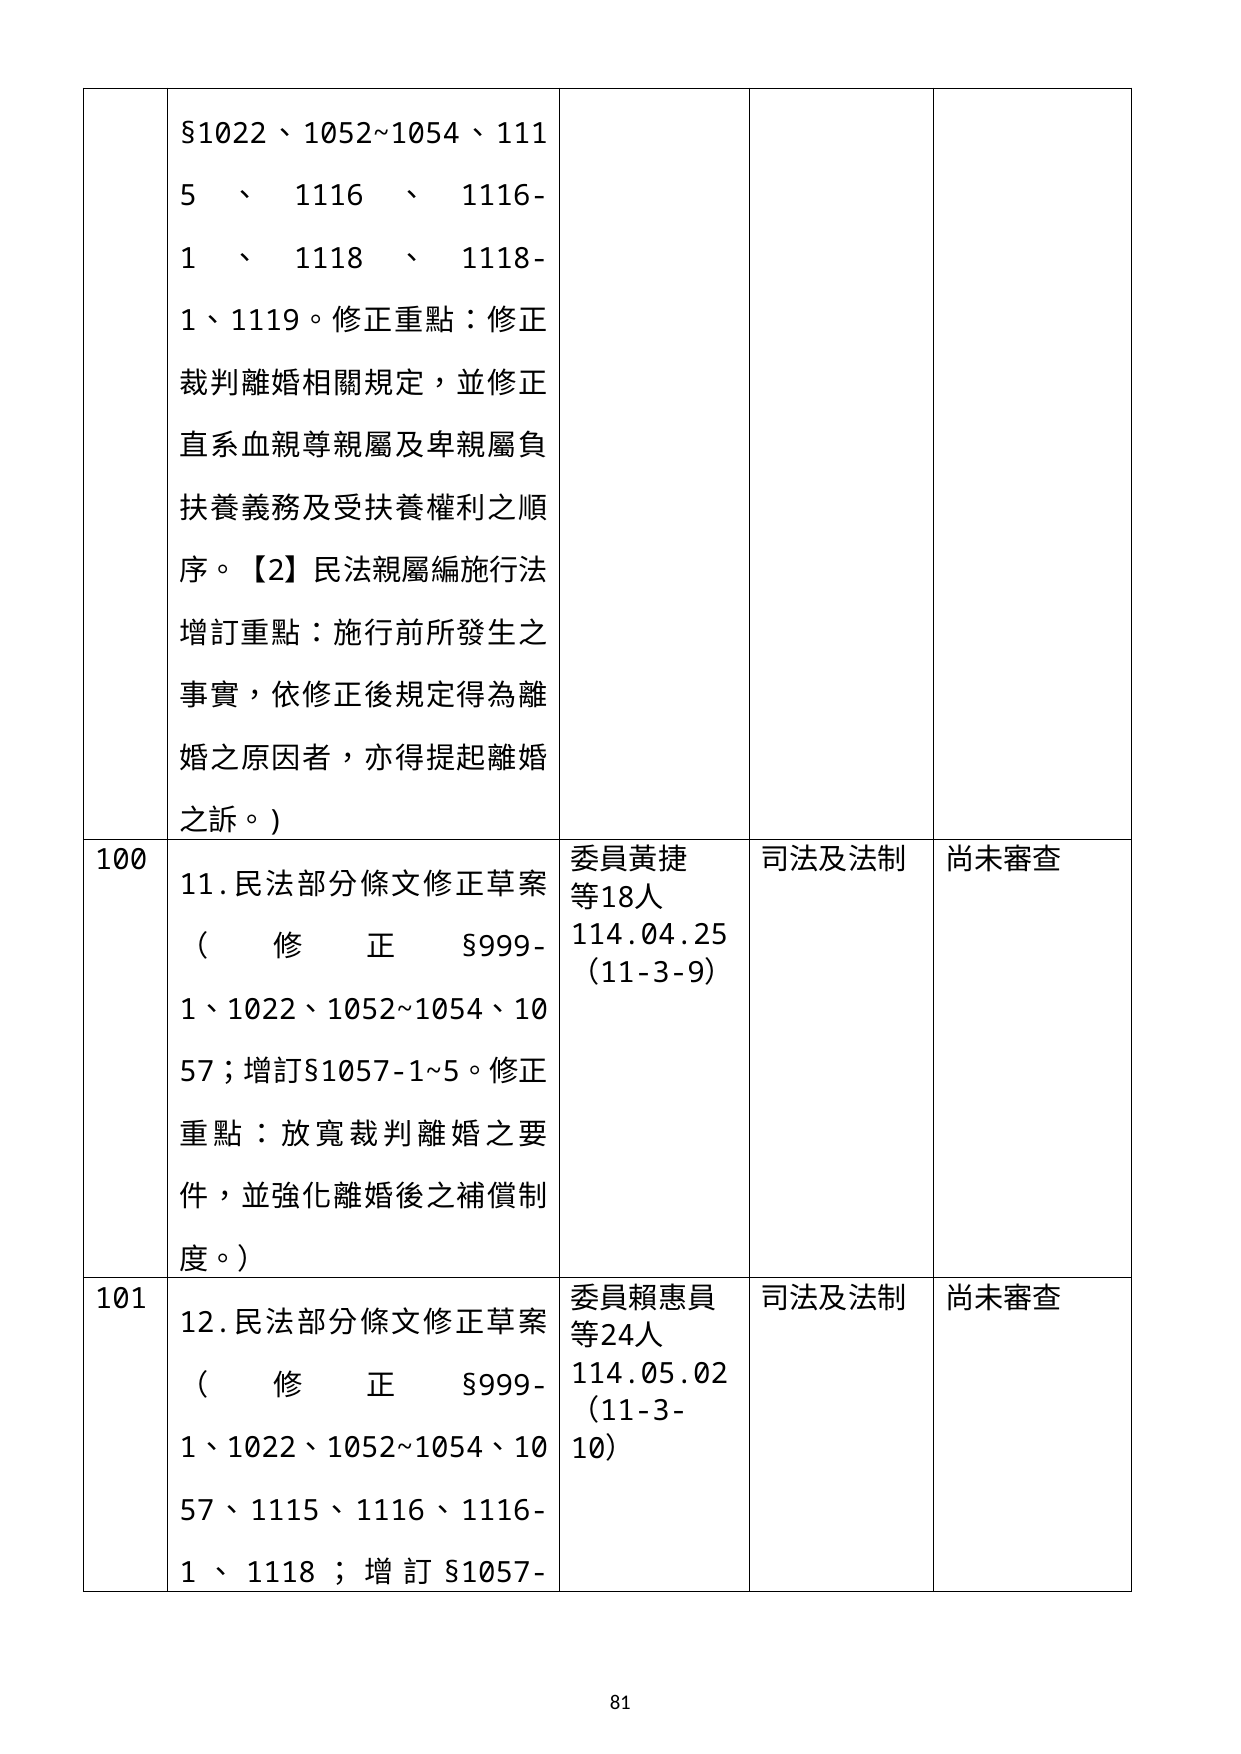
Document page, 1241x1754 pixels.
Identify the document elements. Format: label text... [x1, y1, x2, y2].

table_cell 委員賴惠員 等24人 114.05.02 （11-3-10） [560, 1278, 749, 1591]
table_cell 尚未審查 [934, 1278, 1131, 1591]
table_cell 11.民法部分條文修正草案（修正§999-1、1022、1052~1054、1057；增訂§1057-1~5。修正重點：放寬裁判離婚之要件，並強化離婚後之補償制度。） [168, 840, 559, 1277]
table_cell §1022、1052~1054、1115、1116、1116-1、1118、1118-1、1119。修正重點：修正裁判離婚相關規定，並修正直系血親尊親屬及卑親屬負扶養義務及受扶養權利之順序。【2】民法親屬編施行法增訂重點：施行前所發生之事實，依修正後規定得為離婚之原因者，亦得提起離婚之訴。) [168, 89, 559, 839]
table_cell 100 [84, 840, 167, 1277]
table_cell 委員黃捷 等18人 114.04.25 （11-3-9） [560, 840, 749, 1277]
table_cell [750, 89, 933, 839]
table_cell 尚未審查 [934, 840, 1131, 1277]
table_cell 101 [84, 1278, 167, 1591]
table_cell 12.民法部分條文修正草案（修正§999-1、1022、1052~1054、1057、1115、1116、1116-1、1118；增訂§1057- [168, 1278, 559, 1591]
table_cell 司法及法制 [750, 1278, 933, 1591]
table_cell 司法及法制 [750, 840, 933, 1277]
table_cell [934, 89, 1131, 839]
table_cell [84, 89, 167, 839]
table_cell [560, 89, 749, 839]
